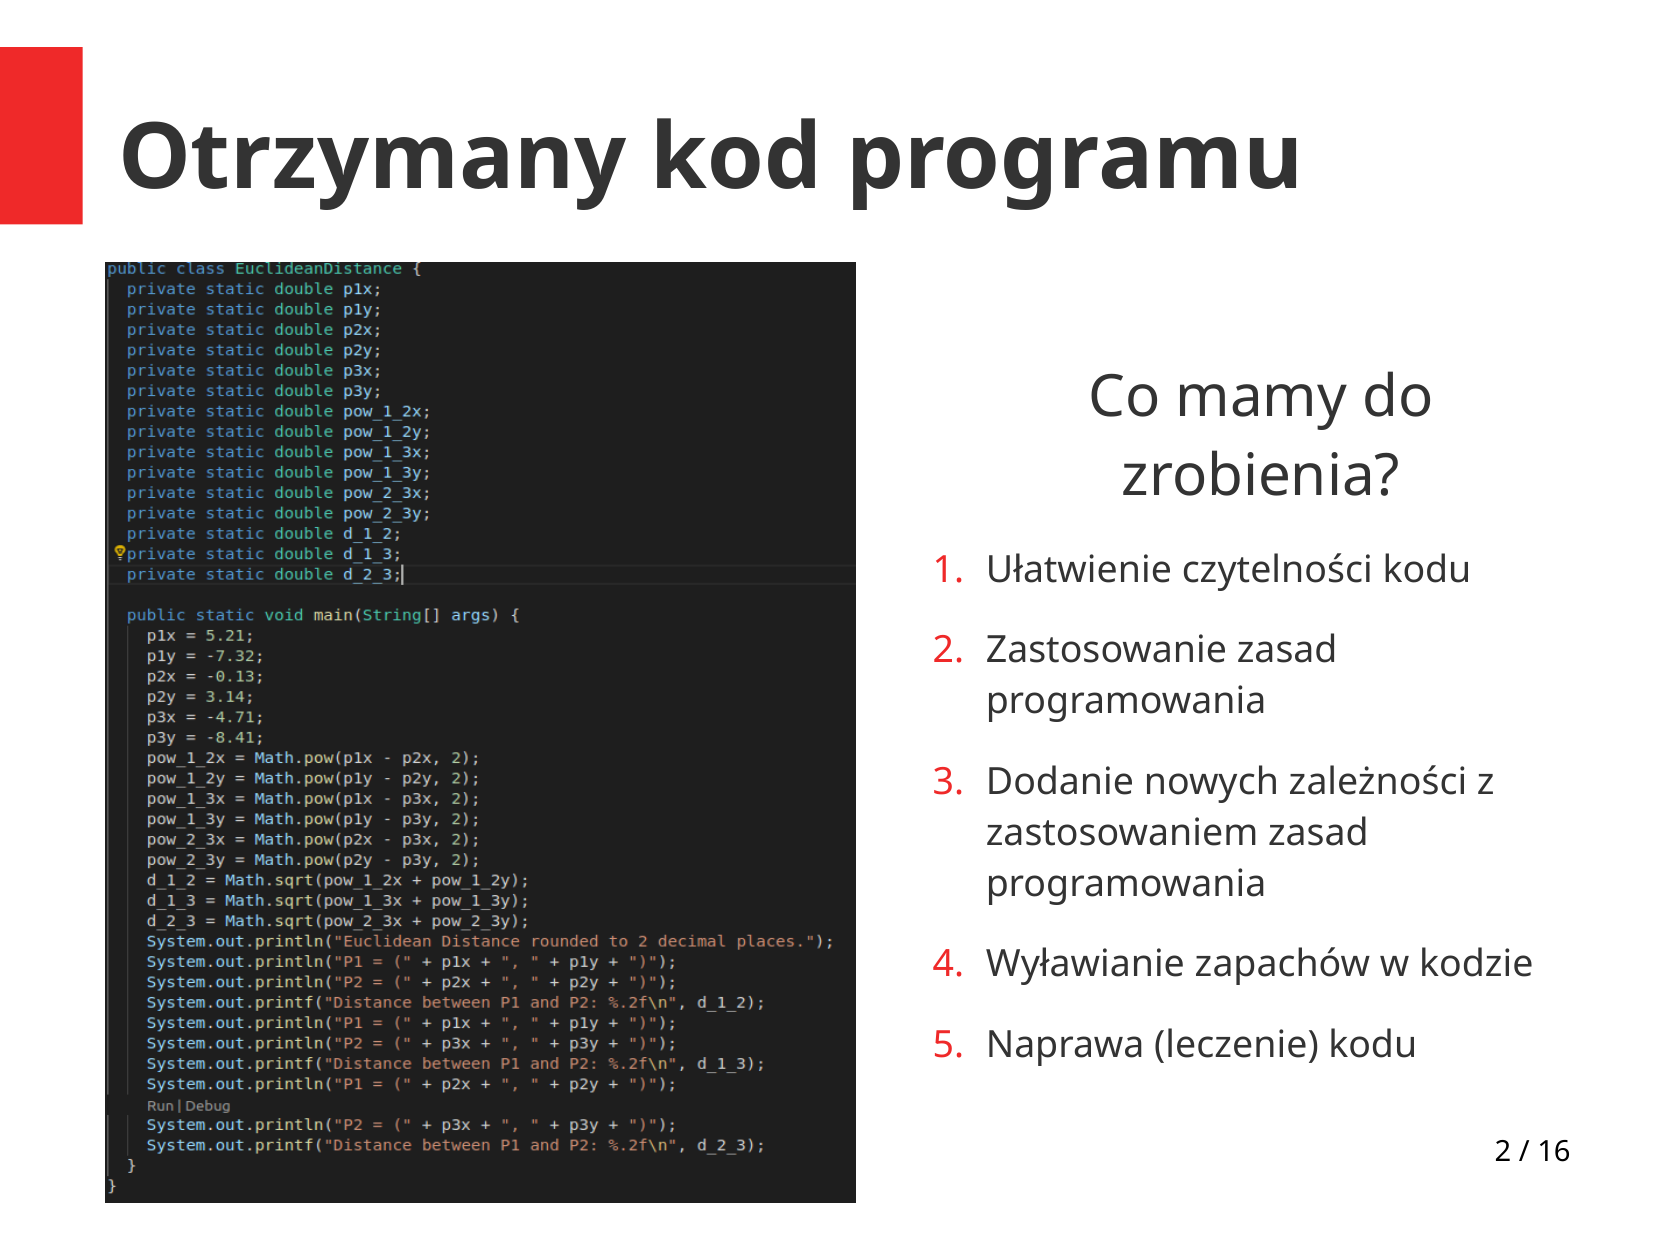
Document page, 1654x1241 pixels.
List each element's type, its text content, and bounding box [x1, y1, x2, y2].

picture [105, 262, 856, 1203]
list Co mamy do zrobienia? Ułatwienie czytelności kodu Zastosowanie zasad programowania Dodanie nowych zależności z zastosowaniem zasad programowania Wyławianie zapachów w kodzie Naprawa (leczenie) kodu [915, 354, 1536, 1074]
title Otrzymany kod programu [118, 49, 1571, 257]
